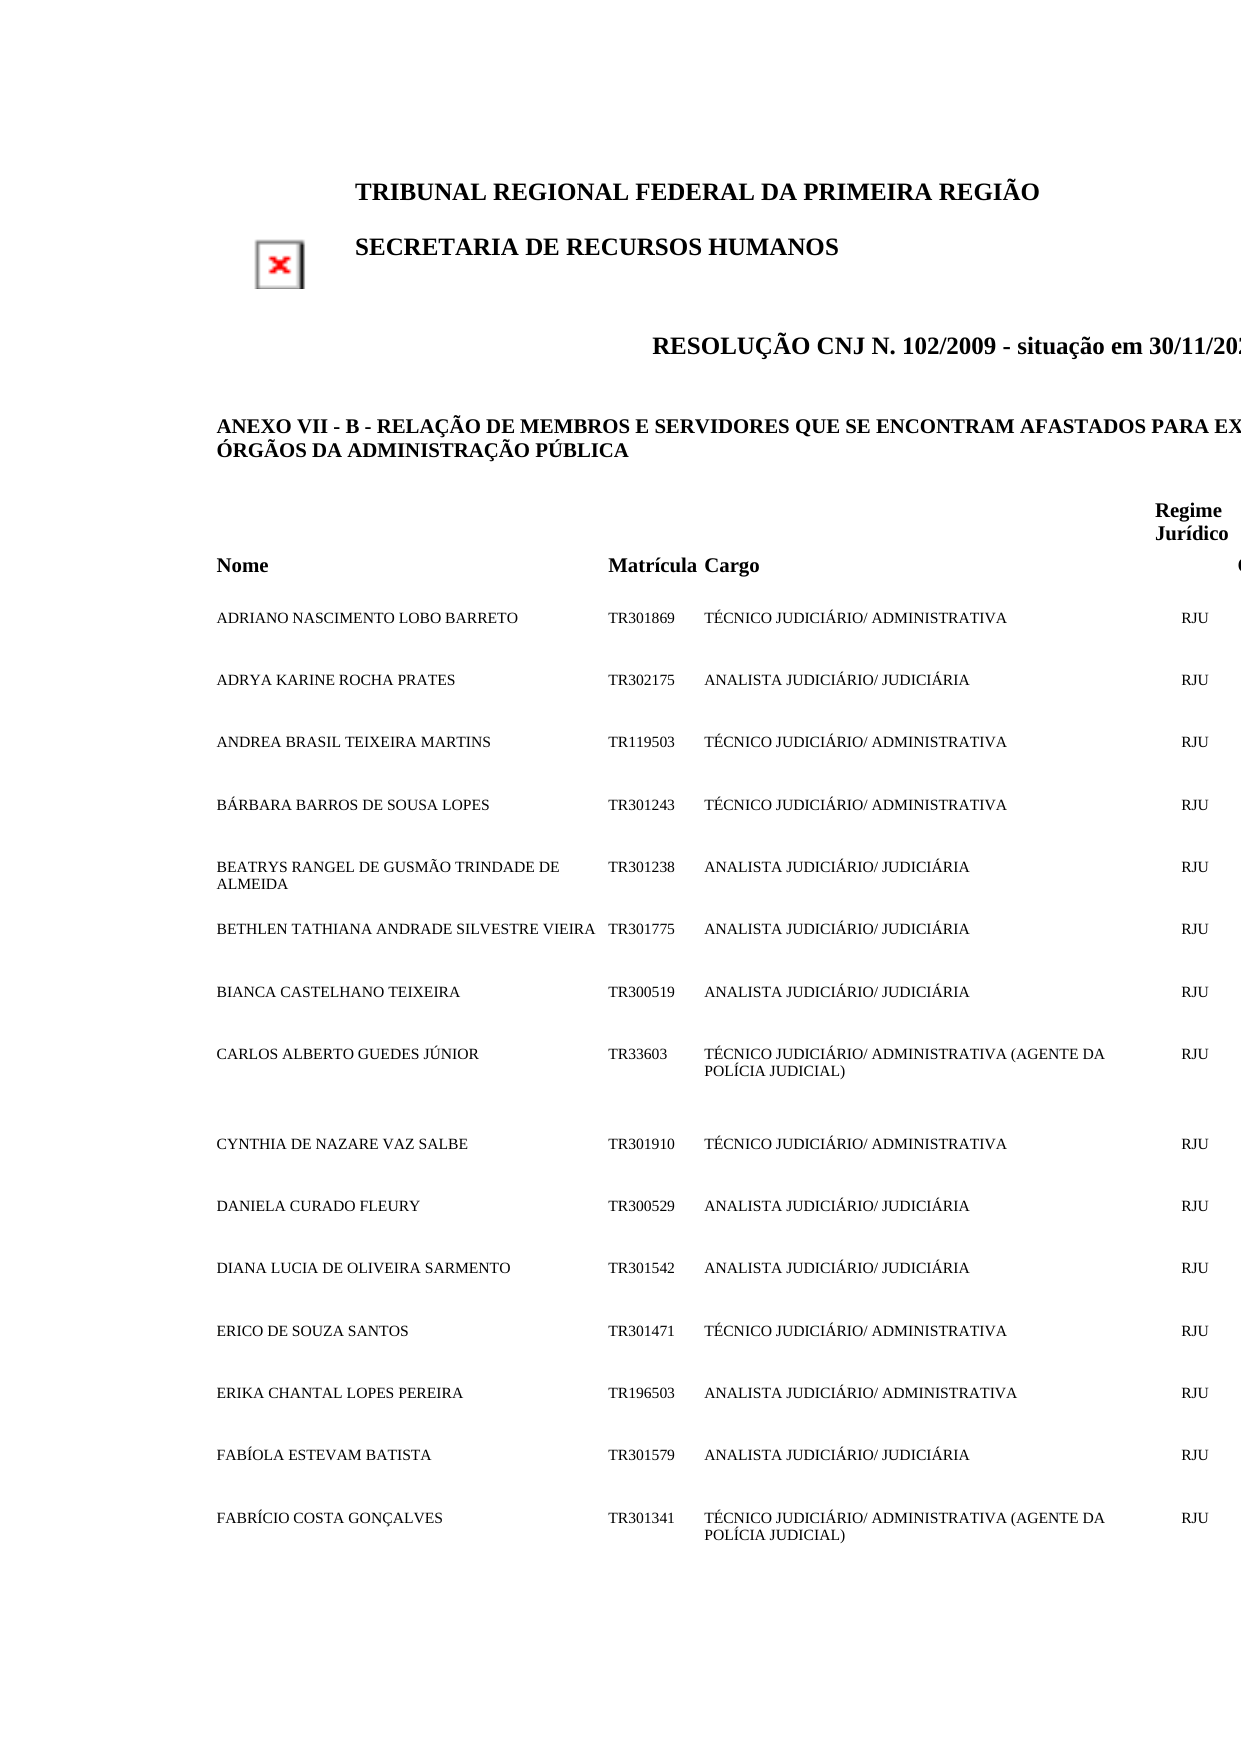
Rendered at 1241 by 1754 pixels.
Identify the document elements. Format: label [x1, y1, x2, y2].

picture [226, 219, 336, 289]
